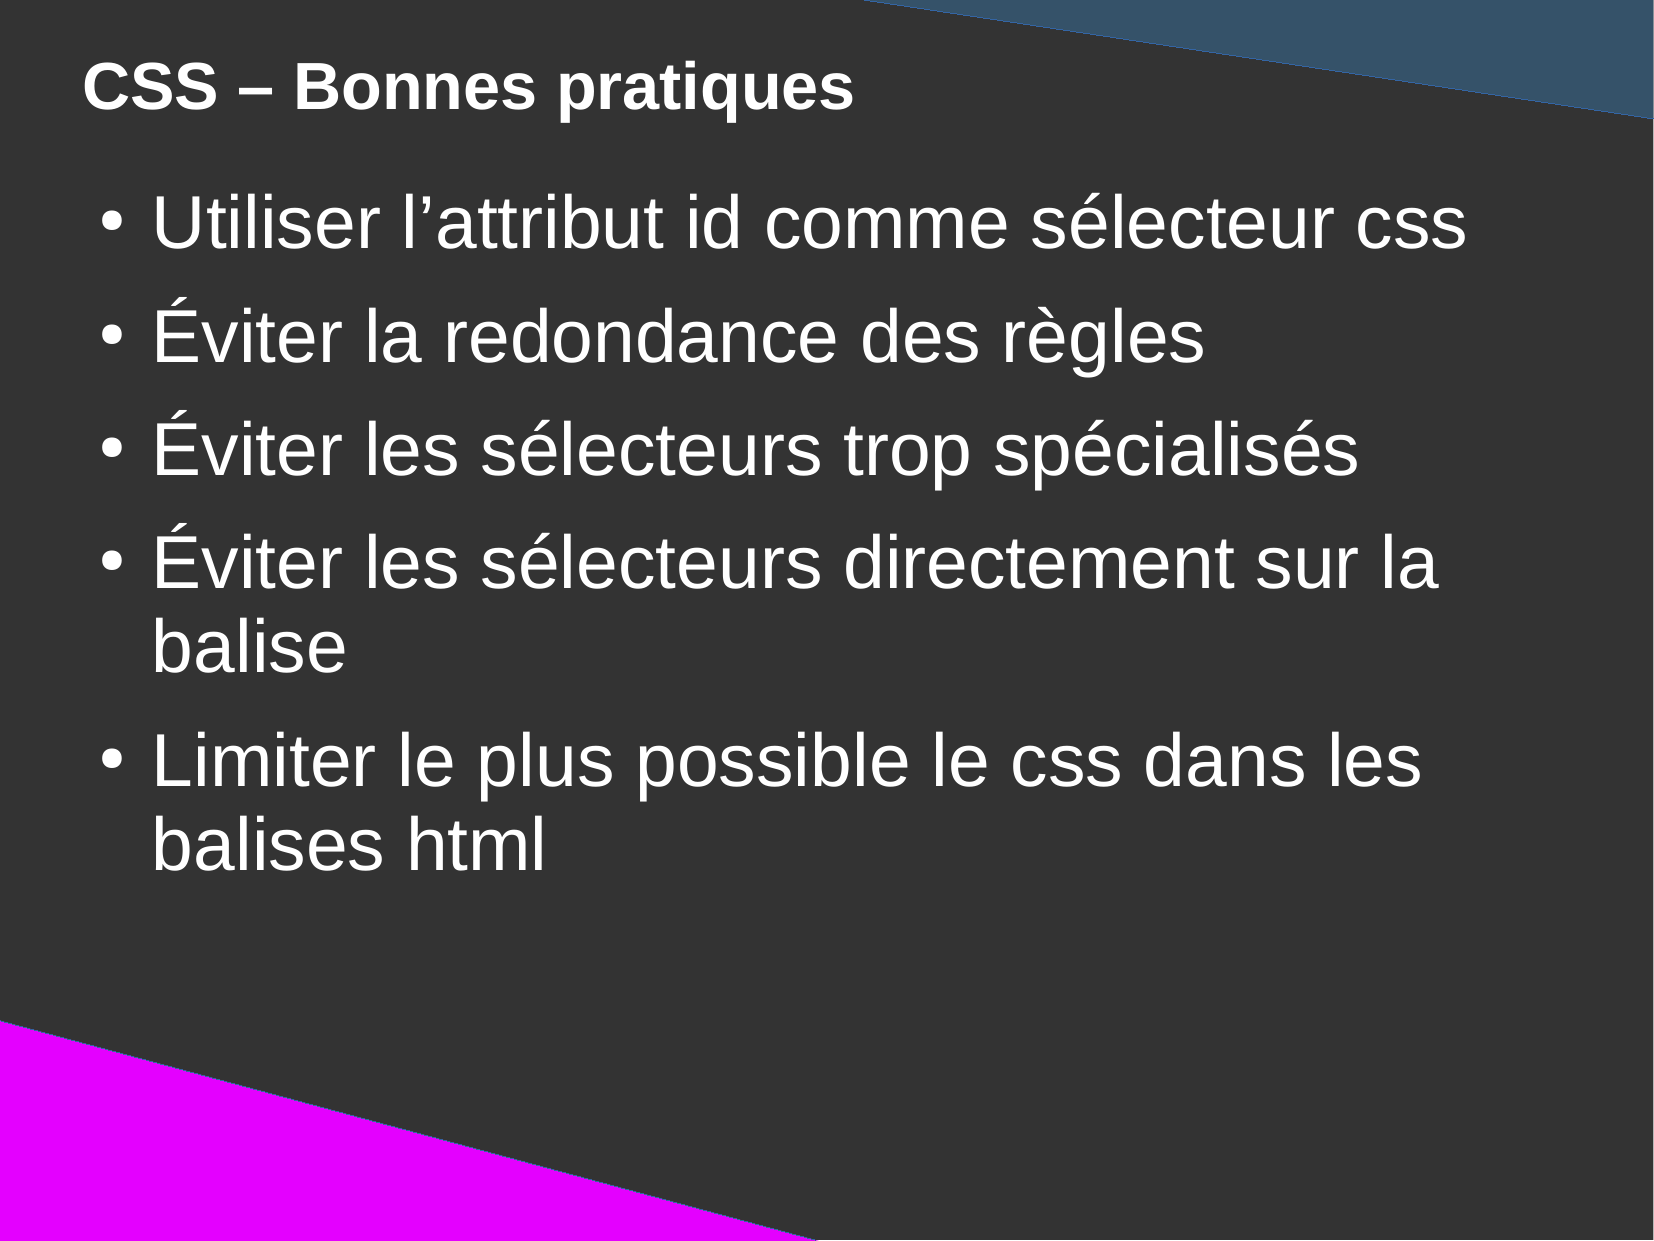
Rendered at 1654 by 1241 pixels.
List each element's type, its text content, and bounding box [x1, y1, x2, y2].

text_box [0, 1020, 819, 1241]
text_box [864, 0, 1654, 119]
list Utiliser l’attribut id comme sélecteur css Éviter la redondance des règles Éviter les sélecteurs trop spécialisés Éviter les sélecteurs directement sur la balise Limiter le plus possible le css dans les balises html [80, 180, 1605, 1052]
title CSS – Bonnes pratiques [82, 49, 1571, 152]
